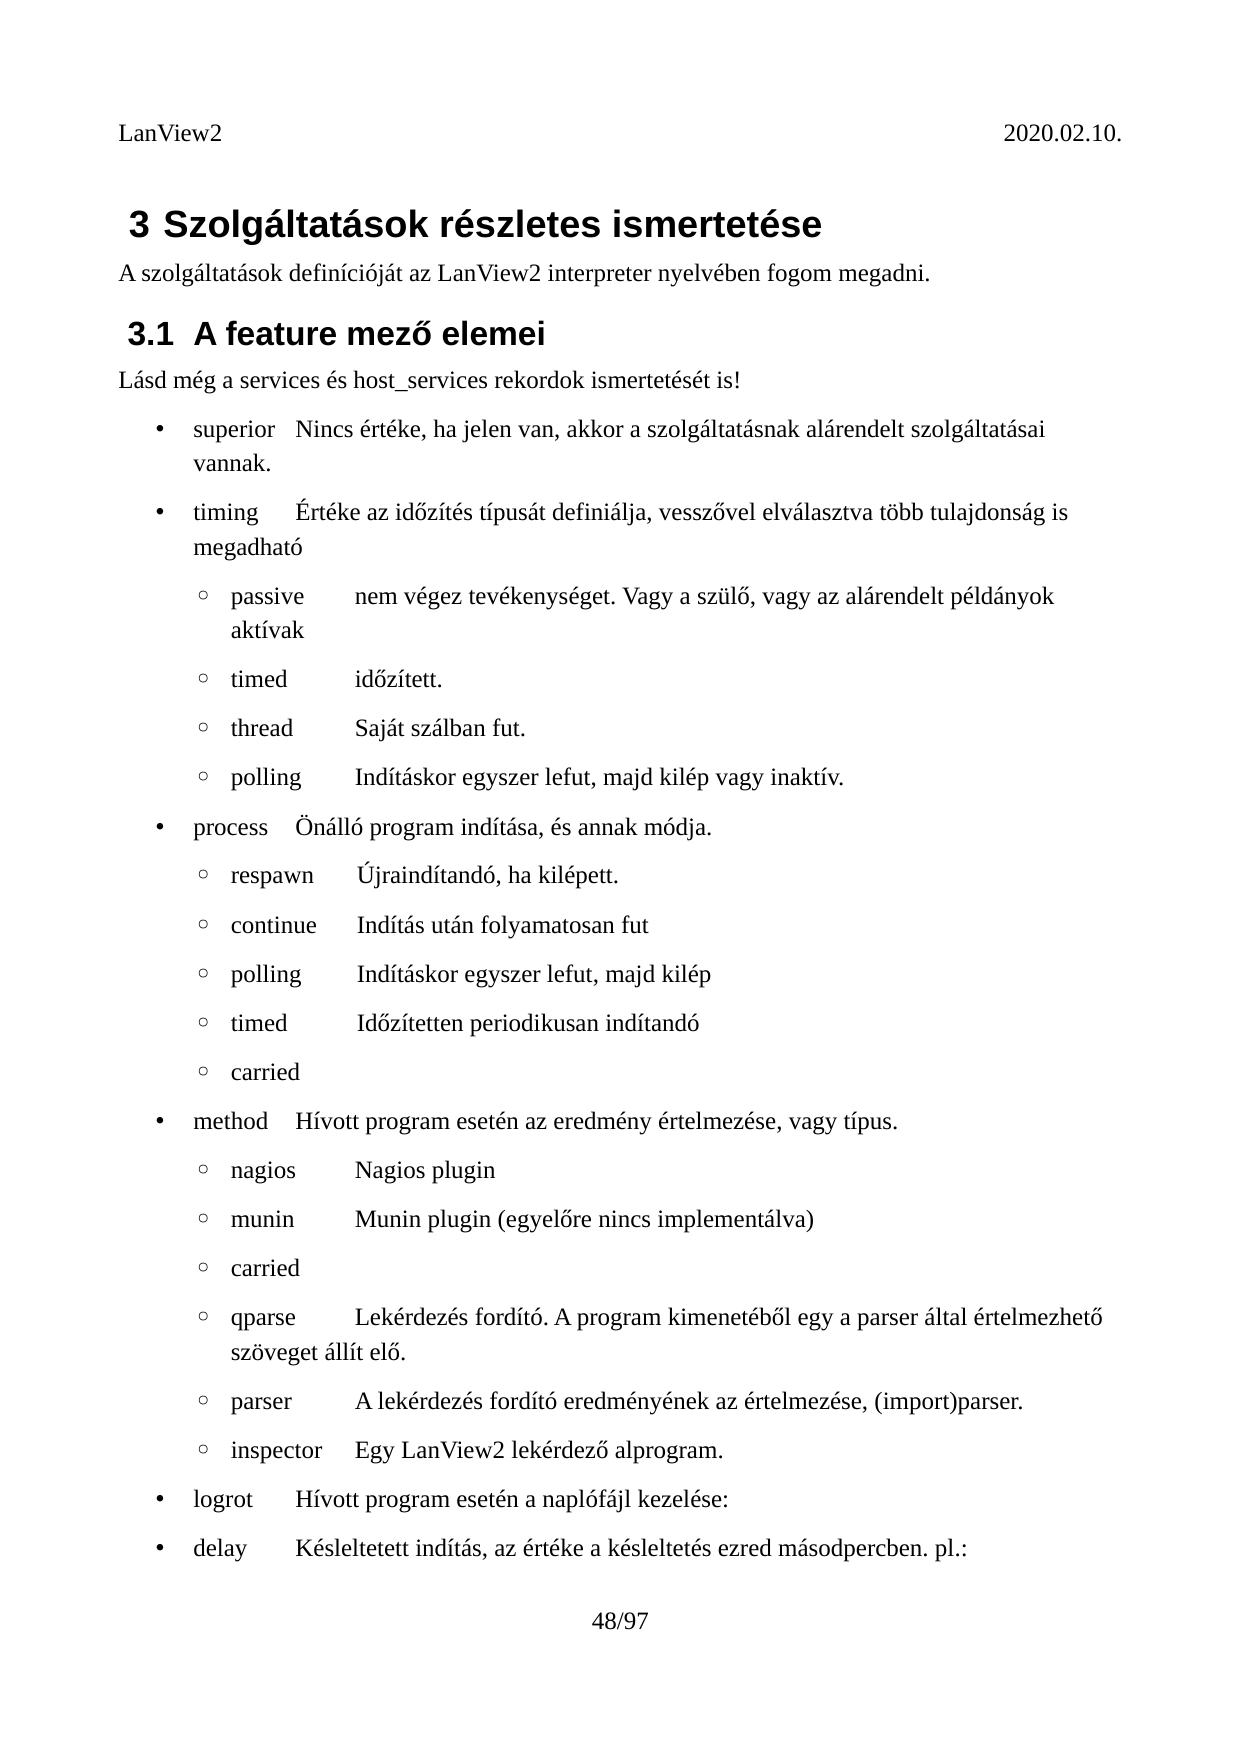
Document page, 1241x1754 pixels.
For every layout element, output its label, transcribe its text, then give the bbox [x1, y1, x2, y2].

list superior Nincs értéke, ha jelen van, akkor a szolgáltatásnak alárendelt szolgáltatásai vannak. [156, 414, 1122, 477]
list qparse Lekérdezés fordító. A program kimenetéből egy a parser által értelmezhető szöveget állít elő. [193, 1302, 1122, 1365]
list passive nem végez tevékenységet. Vagy a szülő, vagy az alárendelt példányok aktívak [193, 581, 1122, 644]
list inspector Egy LanView2 lekérdező alprogram. [193, 1435, 1122, 1463]
list carried [193, 1253, 1122, 1282]
list nagios Nagios plugin [193, 1155, 1122, 1184]
list continue Indítás után folyamatosan fut [193, 910, 1122, 938]
list method Hívott program esetén az eredmény értelmezése, vagy típus. [156, 1106, 1122, 1135]
list timed időzített. [193, 664, 1122, 693]
list timed Időzítetten periodikusan indítandó [193, 1008, 1122, 1037]
list timing Értéke az időzítés típusát definiálja, vesszővel elválasztva több tulajdonság is megadható [156, 497, 1122, 561]
list thread Saját szálban fut. [193, 713, 1122, 742]
subtitle Szolgáltatások részletes ismertetése [118, 202, 1122, 246]
text Lásd még a services és host_services rekordok ismertetését is! [118, 365, 1122, 393]
list polling Indításkor egyszer lefut, majd kilép [193, 959, 1122, 987]
list parser A lekérdezés fordító eredményének az értelmezése, (import)parser. [193, 1386, 1122, 1414]
list logrot Hívott program esetén a naplófájl kezelése: [156, 1484, 1122, 1513]
list delay Késleltetett indítás, az értéke a késleltetés ezred másodpercben. pl.: [156, 1533, 1122, 1562]
subtitle A feature mező elemei [118, 313, 1122, 352]
list respawn Újraindítandó, ha kilépett. [193, 861, 1122, 889]
list polling Indításkor egyszer lefut, majd kilép vagy inaktív. [193, 762, 1122, 791]
list carried [193, 1057, 1122, 1086]
text A szolgáltatások definícióját az LanView2 interpreter nyelvében fogom megadni. [118, 258, 1122, 287]
list process Önálló program indítása, és annak módja. [156, 812, 1122, 840]
list munin Munin plugin (egyelőre nincs implementálva) [193, 1204, 1122, 1233]
